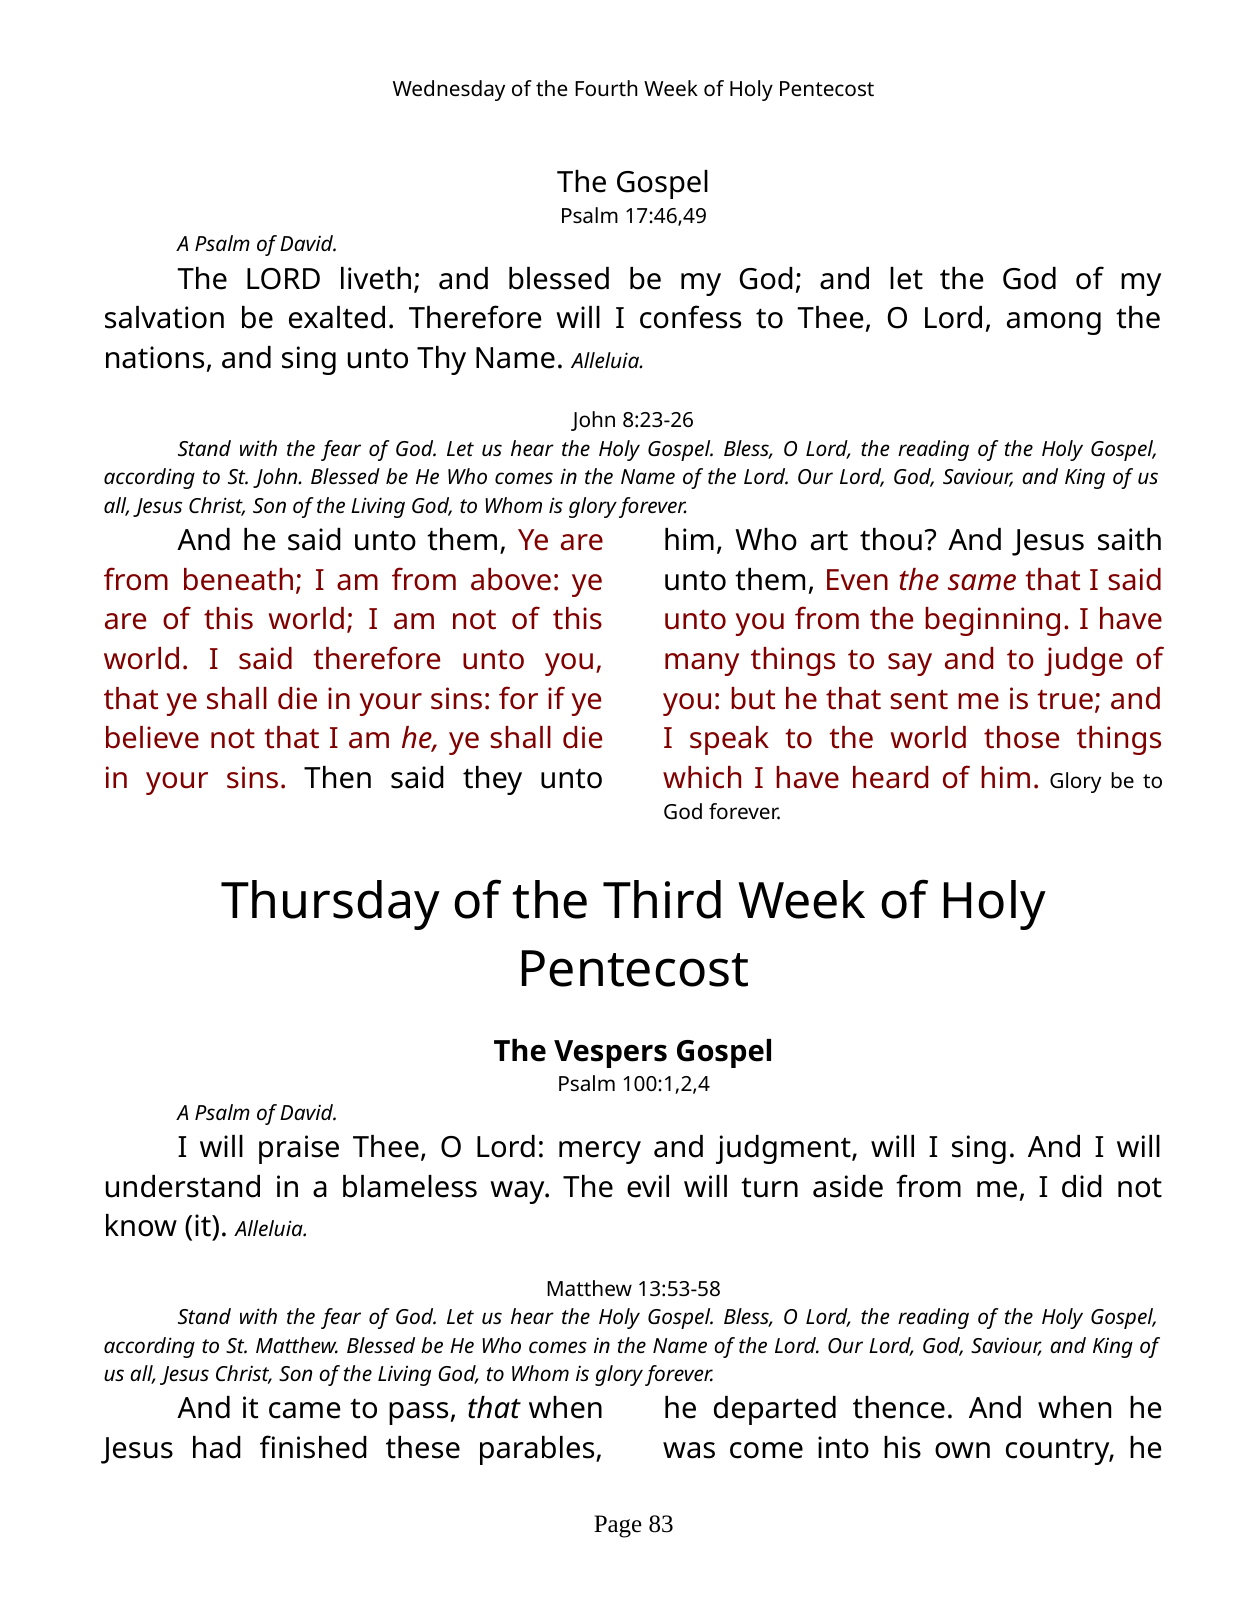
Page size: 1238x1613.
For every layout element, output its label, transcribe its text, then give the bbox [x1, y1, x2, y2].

text I will praise Thee, O Lord: mercy and judgment, will I sing. And I will understand in a blameless way. The evil will turn aside from me, I did not know (it). Alleluia. [103, 1126, 1163, 1245]
text The Vespers Gospel [103, 1030, 1163, 1069]
text Matthew 13:53-58 [103, 1274, 1163, 1302]
text him, Who art thou? And Jesus saith unto them, Even the same that I said unto you from the beginning. I have many things to say and to judge of you: but he that sent me is true; and I speak to the world those things which I have heard of him. Glory be to God forever. [663, 519, 1163, 825]
text Psalm 100:1,2,4 [103, 1069, 1163, 1098]
text The Gospel [103, 161, 1163, 201]
text Psalm 17:46,49 [103, 201, 1163, 229]
text And it came to pass, that when Jesus had finished these parables, [103, 1388, 604, 1467]
text Stand with the fear of God. Let us hear the Holy Gospel. Bless, O Lord, the reading of the Holy Gospel, according to St. Matthew. Blessed be He Who comes in the Name of the Lord. Our Lord, God, Saviour, and King of us all, Jesus Christ, Son of the Living God, to Whom is glory forever. [103, 1302, 1163, 1388]
text A Psalm of David. [103, 229, 1163, 258]
text A Psalm of David. [103, 1098, 1163, 1126]
text John 8:23-26 [103, 405, 1163, 434]
text Thursday of the Third Week of Holy Pentecost [103, 865, 1163, 1001]
text he departed thence. And when he was come into his own country, he [663, 1388, 1163, 1467]
text Wednesday of the Fourth Week of Holy Pentecost [102, 74, 1165, 102]
text Stand with the fear of God. Let us hear the Holy Gospel. Bless, O Lord, the reading of the Holy Gospel, according to St. John. Blessed be He Who comes in the Name of the Lord. Our Lord, God, Saviour, and King of us all, Jesus Christ, Son of the Living God, to Whom is glory forever. [103, 434, 1163, 519]
text And he said unto them, Ye are from beneath; I am from above: ye are of this world; I am not of this world. I said therefore unto you, that ye shall die in your sins: for if ye believe not that I am he, ye shall die in your sins. Then said they unto [103, 519, 604, 797]
text The LORD liveth; and blessed be my God; and let the God of my salvation be exalted. Therefore will I confess to Thee, O Lord, among the nations, and sing unto Thy Name. Alleluia. [103, 258, 1163, 377]
